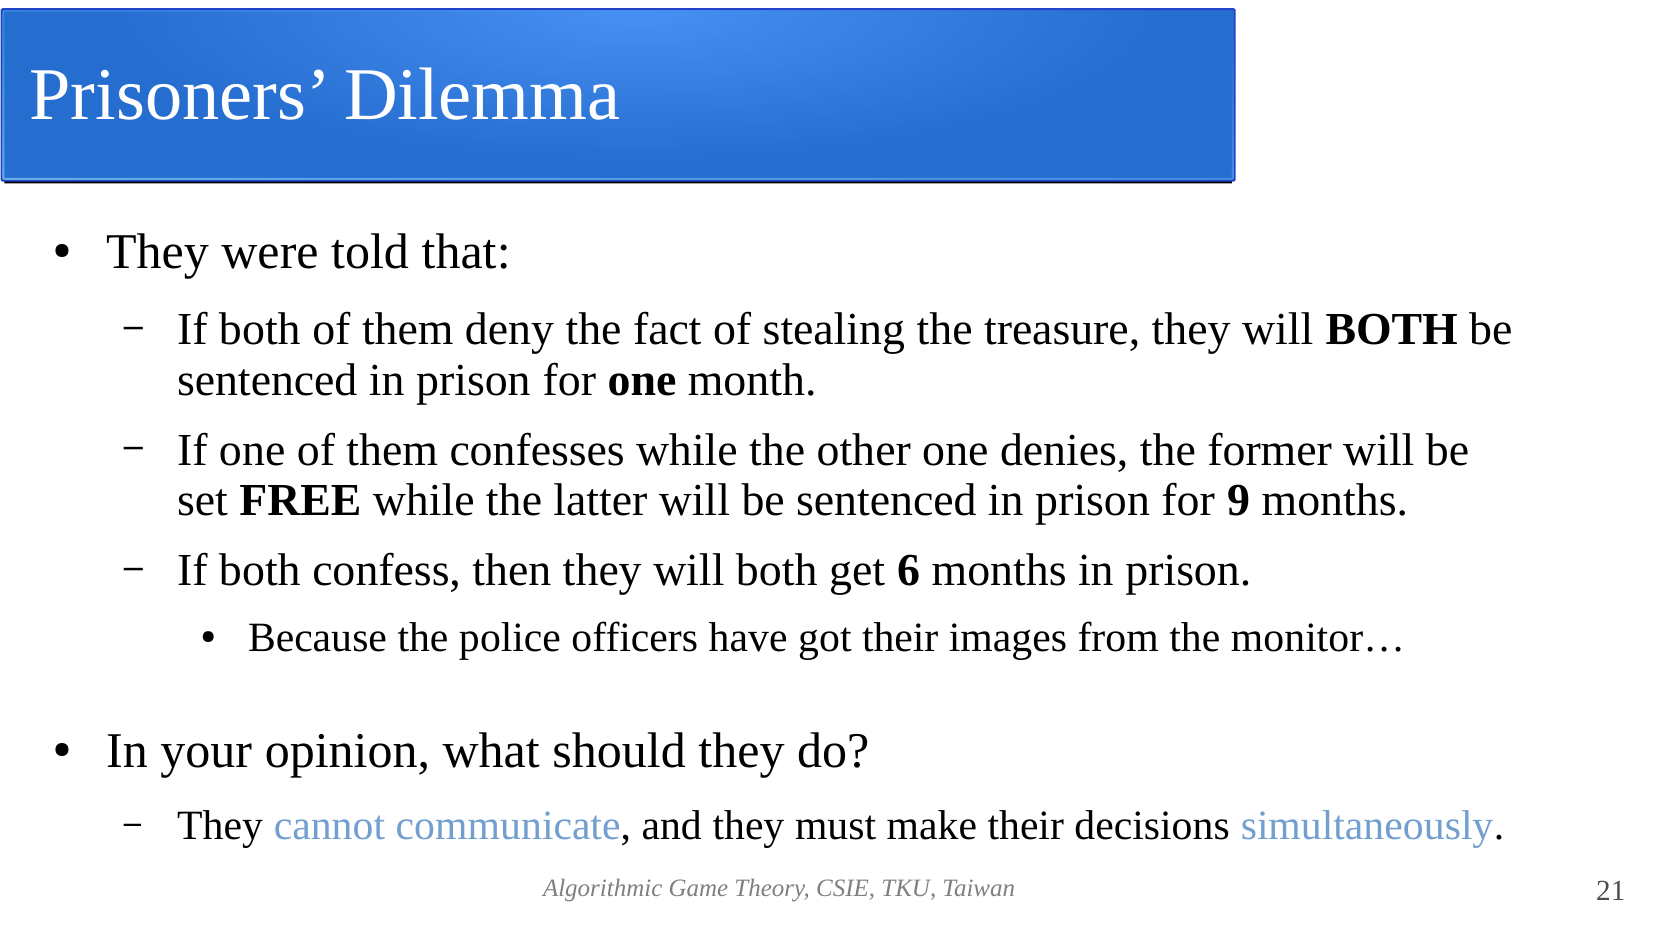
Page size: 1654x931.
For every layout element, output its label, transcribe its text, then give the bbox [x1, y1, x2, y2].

title Prisoners’ Dilemma [29, 17, 1138, 172]
list They were told that: If both of them deny the fact of stealing the treasure, they will BOTH be sentenced in prison for one month. If one of them confesses while the other one denies, the former will be set FREE while the latter will be sentenced in prison for 9 months. If both confess, then they will both get 6 months in prison. Because the police officers have got their images from the monitor… In your opinion, what should they do? They cannot communicate, and they must make their decisions simultaneously. [35, 224, 1524, 908]
